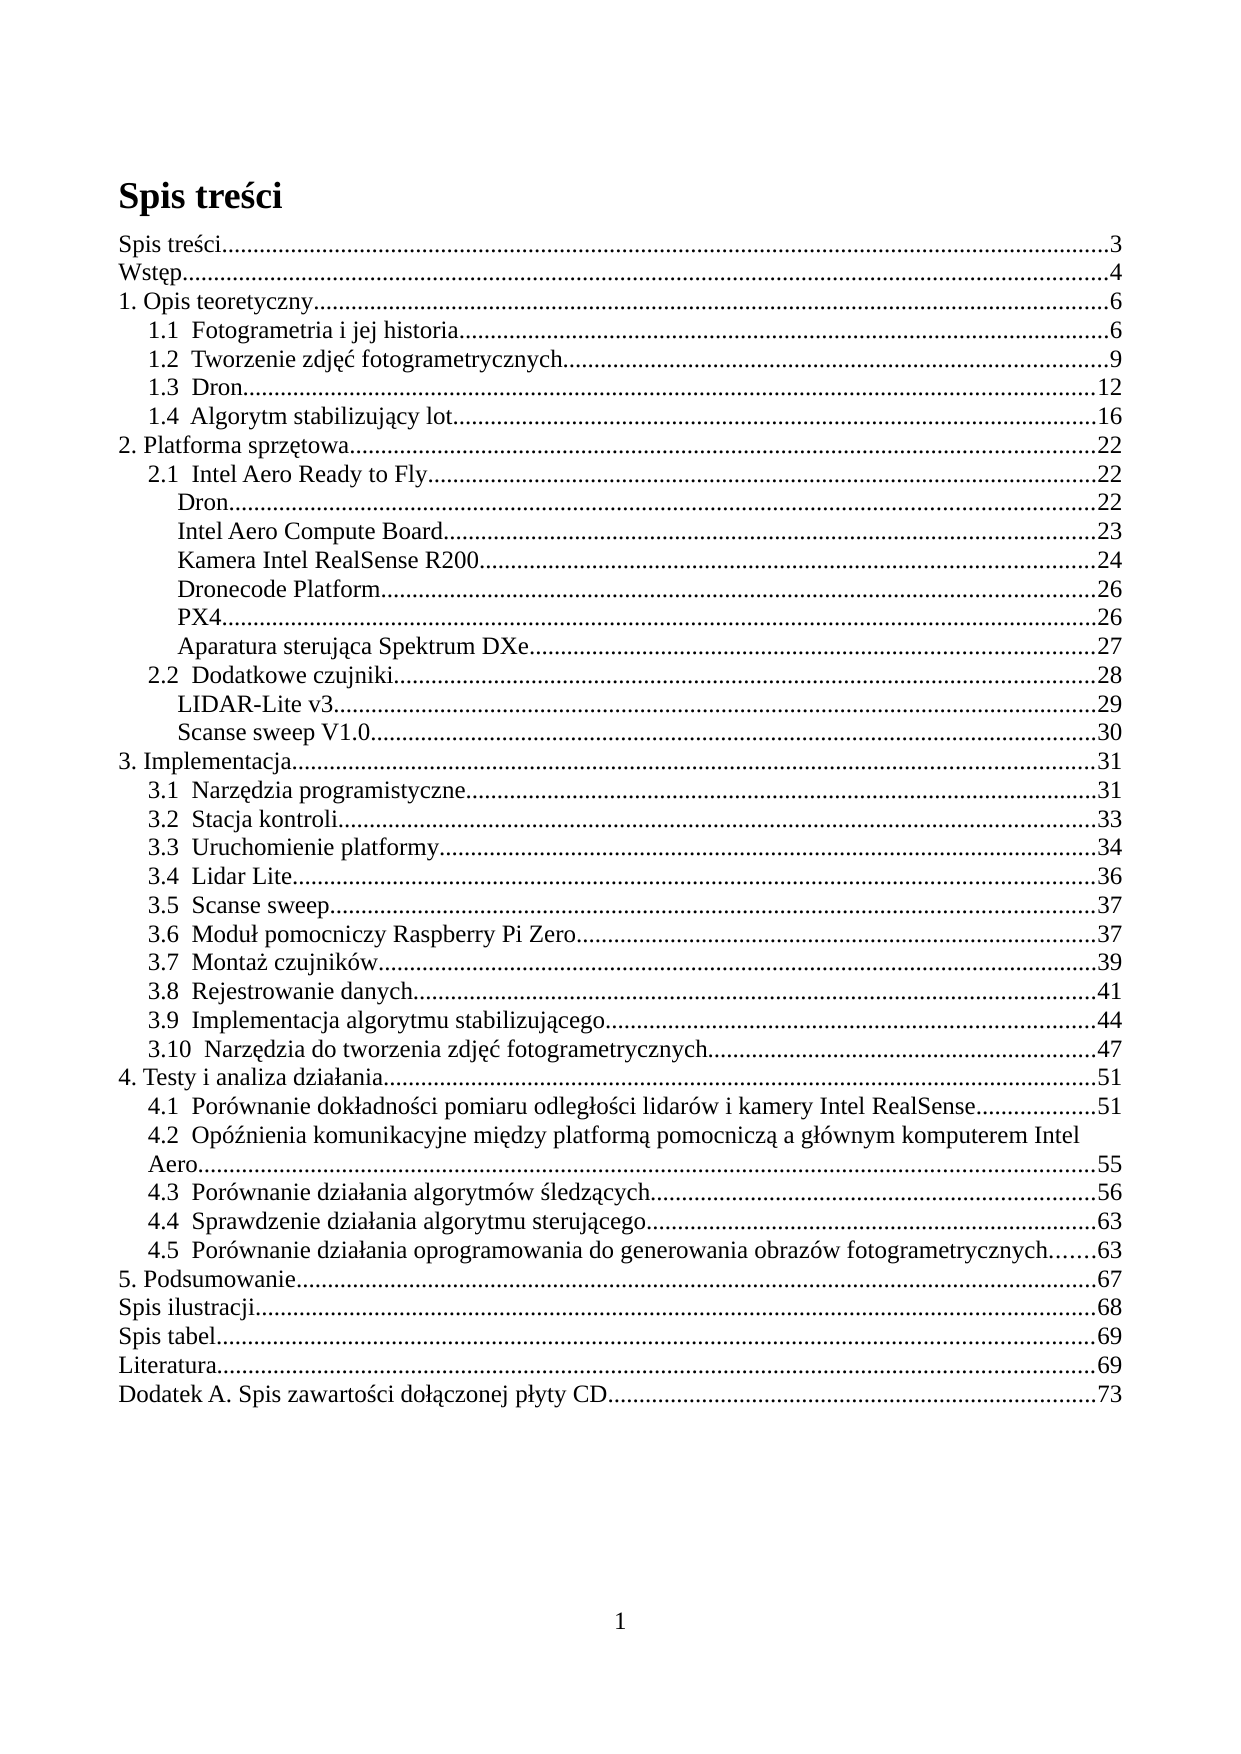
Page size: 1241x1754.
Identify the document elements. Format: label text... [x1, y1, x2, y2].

text Scanse sweep V1.0 30 [177, 717, 1122, 746]
text Kamera Intel RealSense R200 24 [177, 545, 1122, 574]
text Spis treści 3 [118, 229, 1122, 257]
text LIDAR-Lite v3 29 [177, 689, 1122, 717]
text 3. Implementacja 31 [118, 746, 1122, 775]
text 3.3 Uruchomienie platformy 34 [148, 832, 1122, 861]
text Intel Aero Compute Board 23 [177, 516, 1122, 545]
text Spis ilustracji 68 [118, 1292, 1122, 1321]
text 1. Opis teoretyczny 6 [118, 286, 1122, 315]
text Aparatura sterująca Spektrum DXe 27 [177, 631, 1122, 660]
text 3.10 Narzędzia do tworzenia zdjęć fotogrametrycznych 47 [148, 1034, 1122, 1062]
text 1.3 Dron 12 [148, 372, 1122, 401]
text 4.5 Porównanie działania oprogramowania do generowania obrazów fotogrametrycznych 63 [148, 1235, 1122, 1264]
text 4.4 Sprawdzenie działania algorytmu sterującego 63 [148, 1206, 1122, 1235]
text PX4 26 [177, 602, 1122, 631]
text 3.7 Montaż czujników 39 [148, 947, 1122, 976]
text 4.2 Opóźnienia komunikacyjne między platformą pomocniczą a głównym komputerem Intel Aero 55 [148, 1120, 1122, 1177]
text Spis tabel 69 [118, 1321, 1122, 1350]
text 4. Testy i analiza działania 51 [118, 1062, 1122, 1091]
text 1.1 Fotogrametria i jej historia 6 [148, 315, 1122, 344]
text 3.6 Moduł pomocniczy Raspberry Pi Zero 37 [148, 919, 1122, 947]
text 3.8 Rejestrowanie danych 41 [148, 976, 1122, 1005]
text 1.2 Tworzenie zdjęć fotogrametrycznych 9 [148, 344, 1122, 372]
text 1.4 Algorytm stabilizujący lot 16 [148, 401, 1122, 430]
text 2.1 Intel Aero Ready to Fly 22 [148, 459, 1122, 487]
text 5. Podsumowanie 67 [118, 1264, 1122, 1292]
text 3.5 Scanse sweep 37 [148, 890, 1122, 919]
text Wstęp 4 [118, 257, 1122, 286]
text 4.1 Porównanie dokładności pomiaru odległości lidarów i kamery Intel RealSense 51 [148, 1091, 1122, 1120]
text Dronecode Platform 26 [177, 574, 1122, 602]
text 3.1 Narzędzia programistyczne 31 [148, 775, 1122, 804]
text Literatura 69 [118, 1350, 1122, 1379]
text 2.2 Dodatkowe czujniki 28 [148, 660, 1122, 689]
subtitle Spis treści [118, 173, 1122, 216]
text 3.9 Implementacja algorytmu stabilizującego 44 [148, 1005, 1122, 1034]
text Dodatek A. Spis zawartości dołączonej płyty CD 73 [118, 1379, 1122, 1407]
text 3.2 Stacja kontroli 33 [148, 804, 1122, 832]
text 2. Platforma sprzętowa 22 [118, 430, 1122, 459]
text 4.3 Porównanie działania algorytmów śledzących 56 [148, 1177, 1122, 1206]
text Dron 22 [177, 487, 1122, 516]
text 3.4 Lidar Lite 36 [148, 861, 1122, 890]
